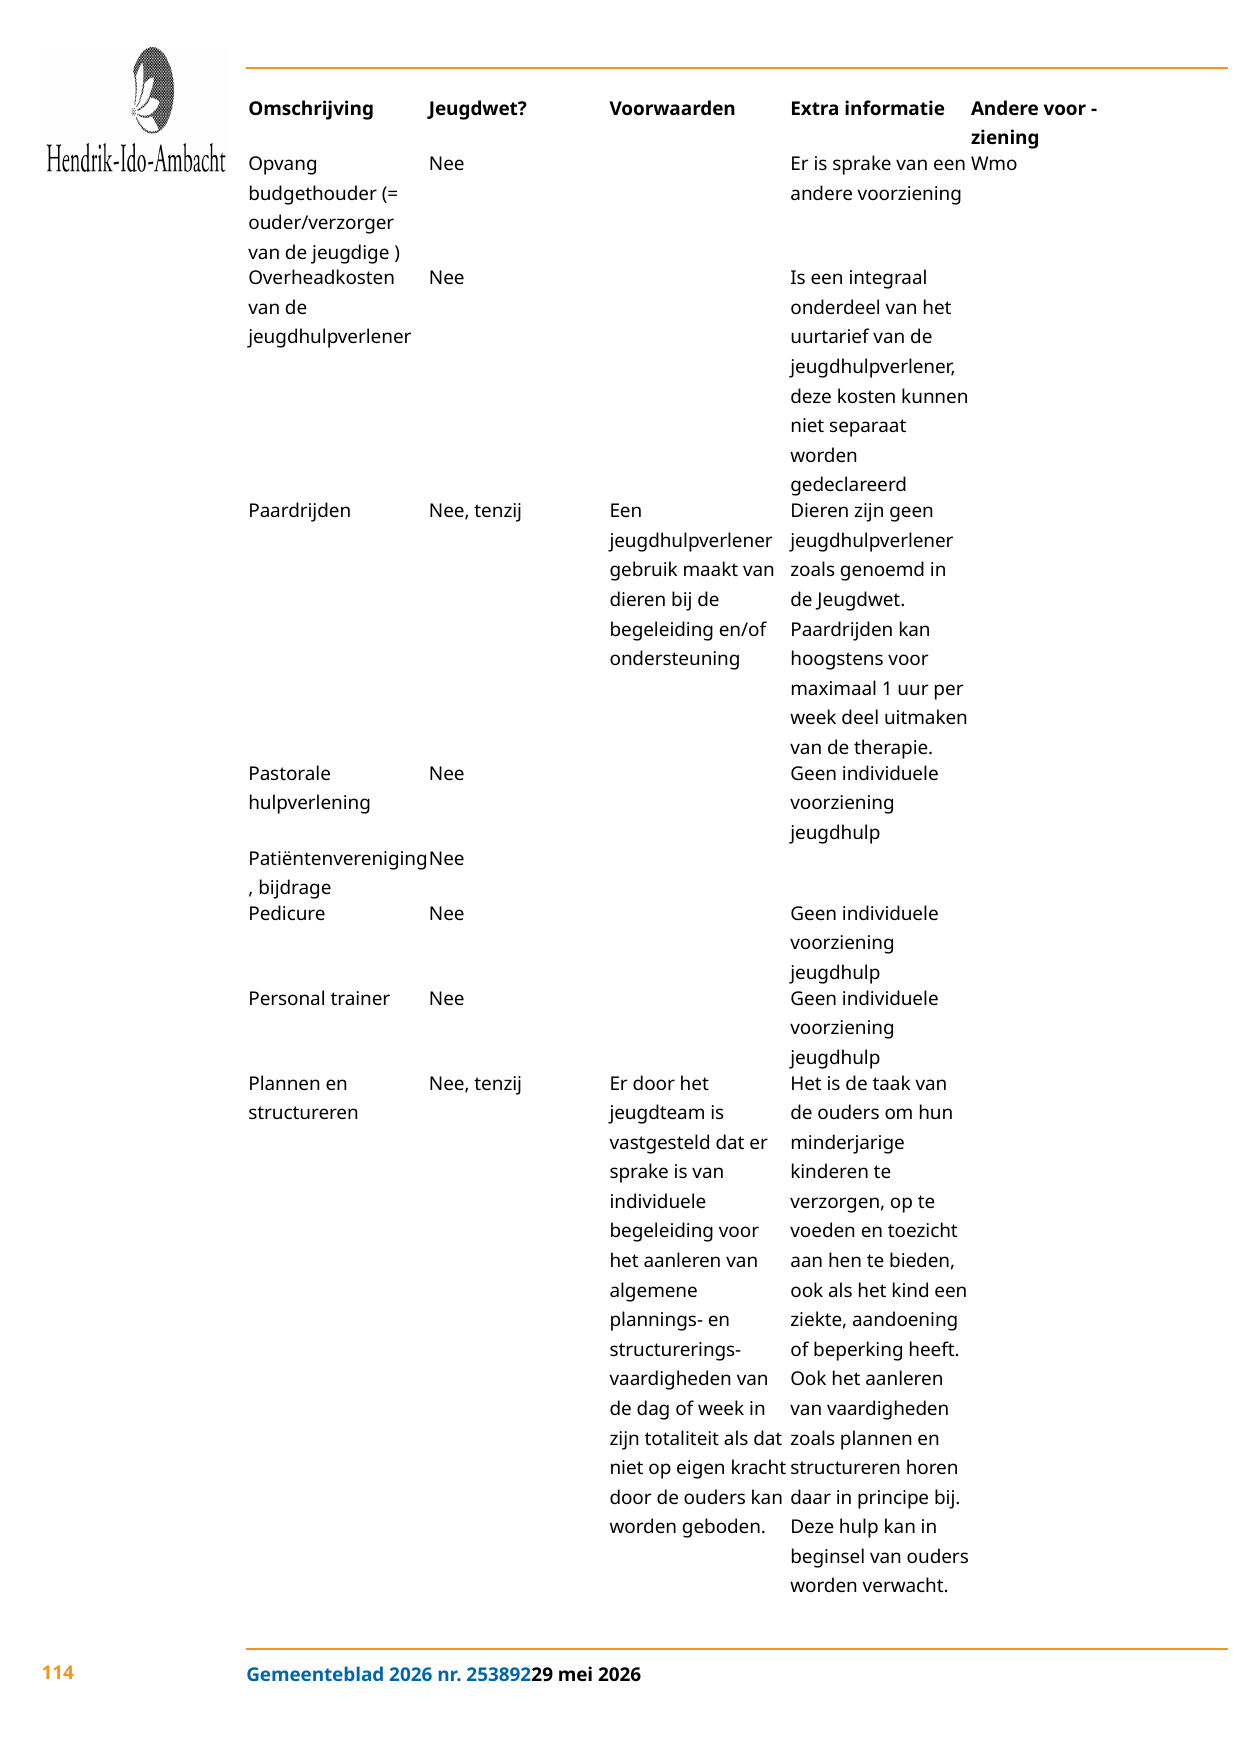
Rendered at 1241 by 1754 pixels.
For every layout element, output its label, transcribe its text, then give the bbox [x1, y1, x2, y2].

table_cell Nee [429, 265, 609, 497]
table_cell Pedicure [248, 900, 429, 985]
table_cell [971, 845, 1152, 900]
table_header Omschrijving [248, 95, 429, 150]
table_cell Het is de taak van de ouders om hun minderjarige kinderen te verzorgen, op te voeden en toezicht aan hen te bieden, ook als het kind een ziekte, aandoening of beperking heeft. Ook het aanleren van vaardigheden zoals plannen en structureren horen daar in principe bij. Deze hulp kan in beginsel van ouders worden verwacht. [790, 1070, 971, 1598]
table_cell Nee [429, 760, 609, 845]
table_cell [609, 900, 790, 985]
table_cell [609, 845, 790, 900]
table_cell [971, 1070, 1152, 1598]
table_cell Nee, tenzij [429, 498, 609, 760]
table_cell Nee [429, 900, 609, 985]
picture [41, 47, 231, 172]
table_cell [790, 845, 971, 900]
table_cell [609, 265, 790, 497]
table_cell Opvang budgethouder (= ouder/verzorger van de jeugdige ) [248, 150, 429, 264]
table_cell Dieren zijn geen jeugdhulpverlener zoals genoemd in de Jeugdwet. Paardrijden kan hoogstens voor maximaal 1 uur per week deel uitmaken van de therapie. [790, 498, 971, 760]
table_cell [971, 985, 1152, 1070]
table_cell [609, 760, 790, 845]
table_cell Nee [429, 985, 609, 1070]
table_cell Personal trainer [248, 985, 429, 1070]
table_cell [609, 150, 790, 264]
table_cell Nee [429, 845, 609, 900]
table_cell [971, 498, 1152, 760]
table_cell Patiëntenvereniging, bijdrage [248, 845, 429, 900]
table_cell Er is sprake van een andere voorziening [790, 150, 971, 264]
table_cell Nee, tenzij [429, 1070, 609, 1598]
table_cell Geen individuele voorziening jeugdhulp [790, 900, 971, 985]
table_cell [971, 265, 1152, 497]
table_cell Is een integraal onderdeel van het uurtarief van de jeugdhulpverlener, deze kosten kunnen niet separaat worden gedeclareerd [790, 265, 971, 497]
table_cell Geen individuele voorziening jeugdhulp [790, 985, 971, 1070]
table_header Andere voor -ziening [971, 95, 1152, 150]
table_cell [609, 985, 790, 1070]
table_cell Plannen en structureren [248, 1070, 429, 1598]
table_cell Nee [429, 150, 609, 264]
table_header Extra informatie [790, 95, 971, 150]
table_cell Geen individuele voorziening jeugdhulp [790, 760, 971, 845]
table_cell Overheadkosten van de jeugdhulpverlener [248, 265, 429, 497]
table_header Jeugdwet? [429, 95, 609, 150]
table_cell Pastorale hulpverlening [248, 760, 429, 845]
table_cell [971, 900, 1152, 985]
table_header Voorwaarden [609, 95, 790, 150]
table_cell Wmo [971, 150, 1152, 264]
table_cell Een jeugdhulpverlener gebruik maakt van dieren bij de begeleiding en/of ondersteuning [609, 498, 790, 760]
table_cell Paardrijden [248, 498, 429, 760]
table_cell [971, 760, 1152, 845]
table_cell Er door het jeugdteam is vastgesteld dat er sprake is van individuele begeleiding voor het aanleren van algemene plannings- en structurerings-vaardigheden van de dag of week in zijn totaliteit als dat niet op eigen kracht door de ouders kan worden geboden. [609, 1070, 790, 1598]
